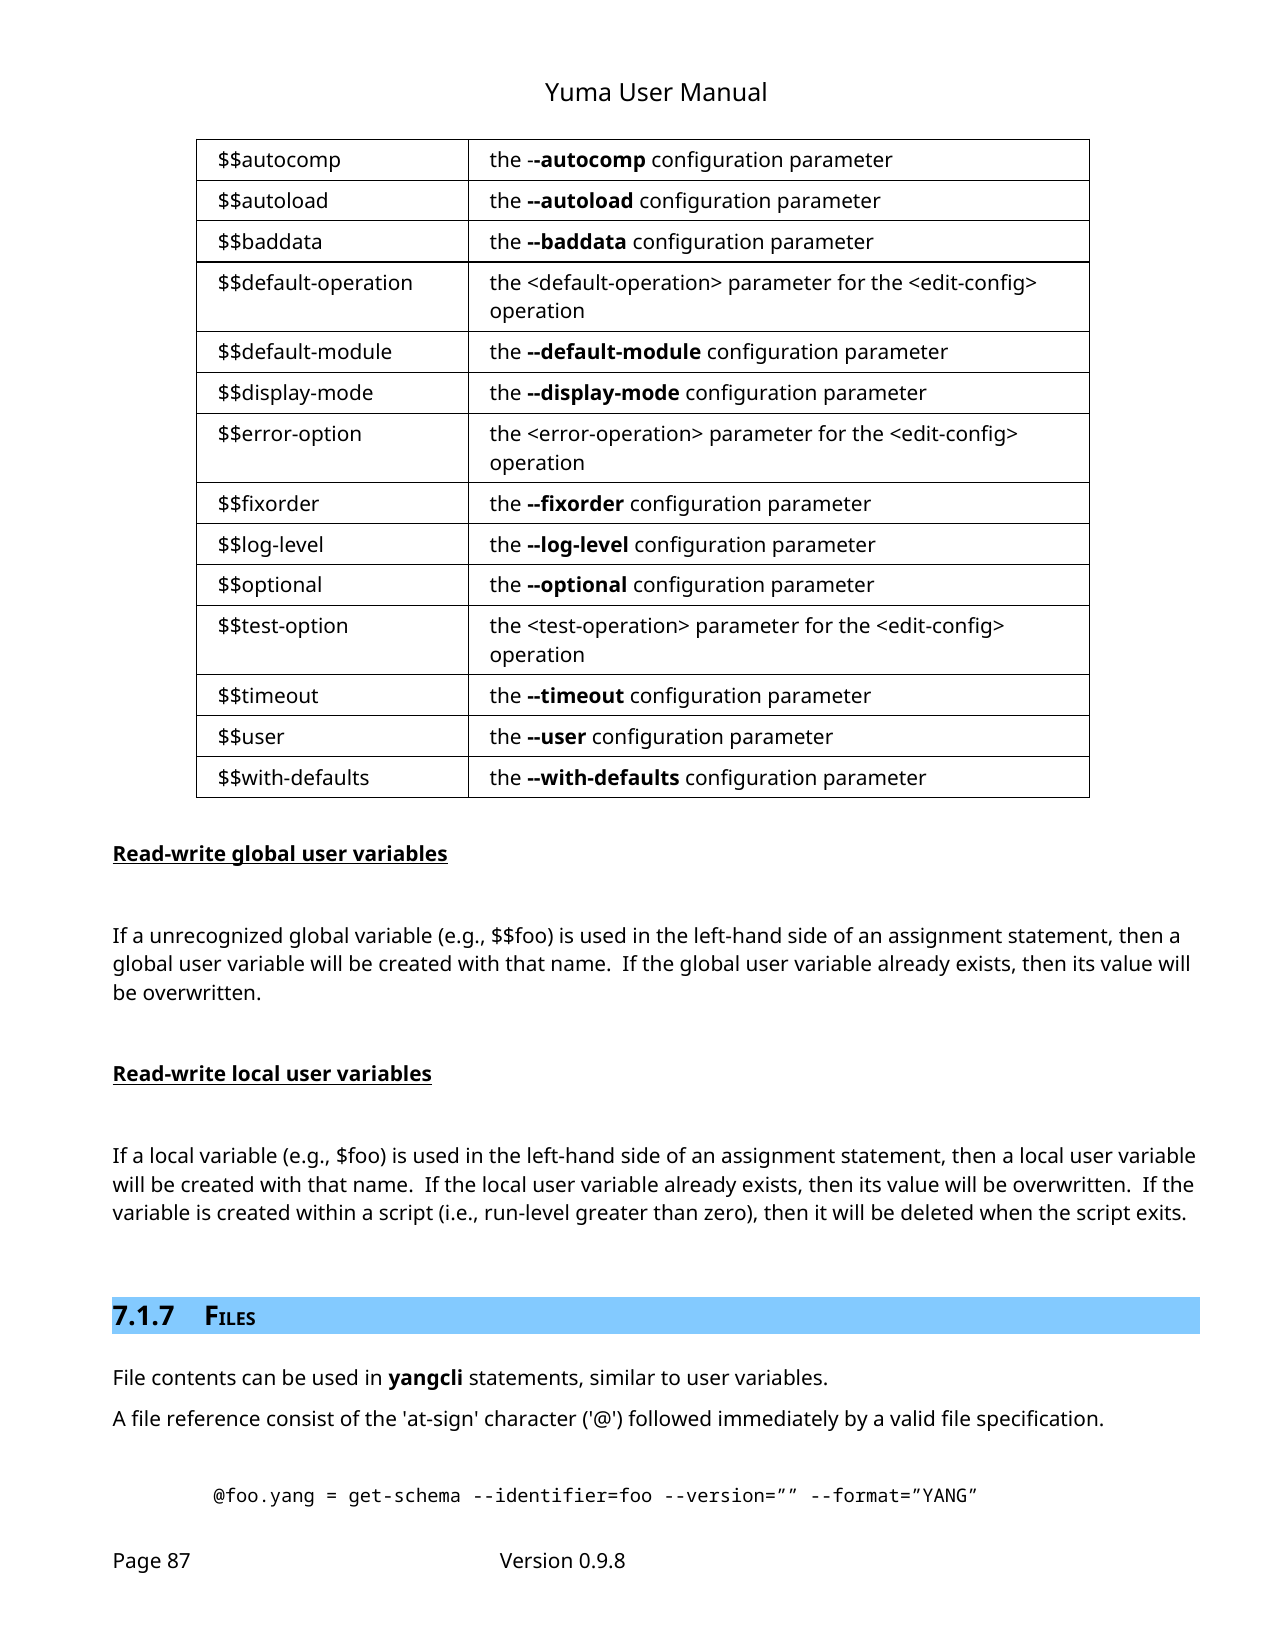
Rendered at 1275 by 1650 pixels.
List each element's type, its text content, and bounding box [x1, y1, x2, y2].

table_cell $$error-option [197, 414, 468, 482]
table_cell $$with-defaults [197, 757, 468, 797]
text @foo.yang = get-schema --identifier=foo --version=”” --format=”YANG” [139, 1482, 1200, 1508]
table_cell $$fixorder [197, 483, 468, 523]
table_cell $$test-option [197, 606, 468, 674]
table_cell the --autocomp configuration parameter [469, 140, 1089, 179]
table_cell the <default-operation> parameter for the <edit-config> operation [469, 263, 1089, 331]
text File contents can be used in yangcli statements, similar to user variables. [112, 1363, 1200, 1391]
table_cell $$default-operation [197, 263, 468, 331]
table_cell $$default-module [197, 332, 468, 372]
table_cell $$display-mode [197, 373, 468, 413]
text If a local variable (e.g., $foo) is used in the left-hand side of an assignment statement, then a local user variable will be created with that name. If the local user variable already exists, then its value will be overwritten. If the variable is created within a script (i.e., run-level greater than zero), then it will be deleted when the script exits. [112, 1141, 1200, 1227]
table_cell the --optional configuration parameter [469, 565, 1089, 605]
table_cell $$log-level [197, 524, 468, 564]
table_cell the --with-defaults configuration parameter [469, 757, 1089, 797]
text Read-write global user variables [112, 839, 1200, 867]
table_cell $$optional [197, 565, 468, 605]
table_cell the --fixorder configuration parameter [469, 483, 1089, 523]
table_cell $$user [197, 716, 468, 756]
table_cell $$autocomp [197, 140, 468, 179]
text A file reference consist of the 'at-sign' character ('@') followed immediately by a valid file specification. [112, 1404, 1200, 1432]
table_cell $$autoload [197, 181, 468, 220]
table_cell the --default-module configuration parameter [469, 332, 1089, 372]
table_cell the --display-mode configuration parameter [469, 373, 1089, 413]
subtitle Files [112, 1297, 1200, 1334]
table_cell the --user configuration parameter [469, 716, 1089, 756]
table_cell $$baddata [197, 221, 468, 261]
table_cell the <error-operation> parameter for the <edit-config> operation [469, 414, 1089, 482]
table_cell the --autoload configuration parameter [469, 181, 1089, 220]
table_cell $$timeout [197, 675, 468, 715]
table_cell the --timeout configuration parameter [469, 675, 1089, 715]
table_cell the --log-level configuration parameter [469, 524, 1089, 564]
table_cell the --baddata configuration parameter [469, 221, 1089, 261]
text Read-write local user variables [112, 1059, 1200, 1088]
text If a unrecognized global variable (e.g., $$foo) is used in the left-hand side of an assignment statement, then a global user variable will be created with that name. If the global user variable already exists, then its value will be overwritten. [112, 921, 1200, 1006]
table_cell the <test-operation> parameter for the <edit-config> operation [469, 606, 1089, 674]
